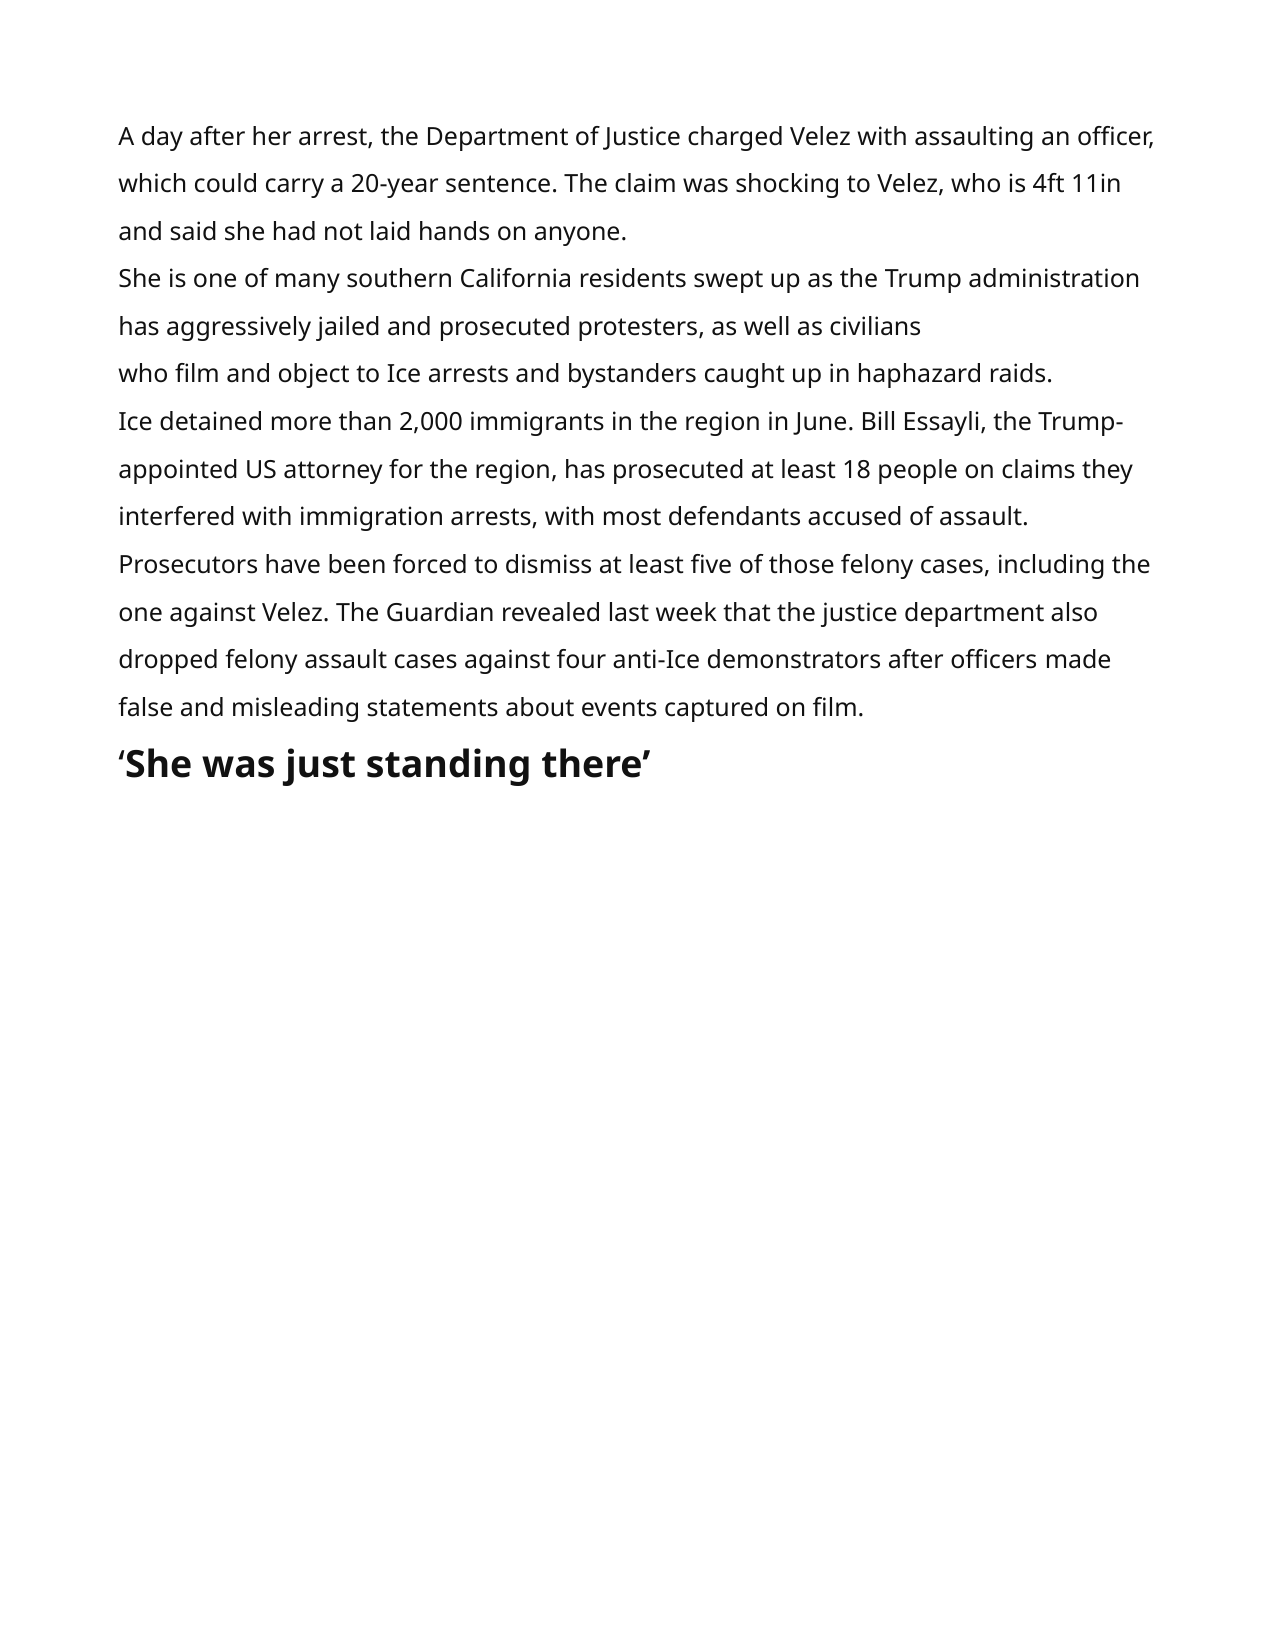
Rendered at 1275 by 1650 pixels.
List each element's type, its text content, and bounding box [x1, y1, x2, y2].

text A day after her arrest, the Department of Justice charged Velez with assaulting an officer, which could carry a 20-year sentence. The claim was shocking to Velez, who is 4ft 11in and said she had not laid hands on anyone. [118, 118, 1157, 247]
subtitle ‘She was just standing there’ [118, 737, 1157, 788]
text Ice detained more than 2,000 immigrants in the region in June. Bill Essayli, the Trump-appointed US attorney for the region, has prosecuted at least 18 people on claims they interfered with immigration arrests, with most defendants accused of assault. Prosecutors have been forced to dismiss at least five of those felony cases, including the one against Velez. The Guardian revealed last week that the justice department also dropped felony assault cases against four anti-Ice demonstrators after officers made false and misleading statements about events captured on film. [118, 404, 1157, 723]
text She is one of many southern California residents swept up as the Trump administration has aggressively jailed and prosecuted protesters, as well as civilians who film and object to Ice arrests and bystanders caught up in haphazard raids. [118, 261, 1157, 390]
